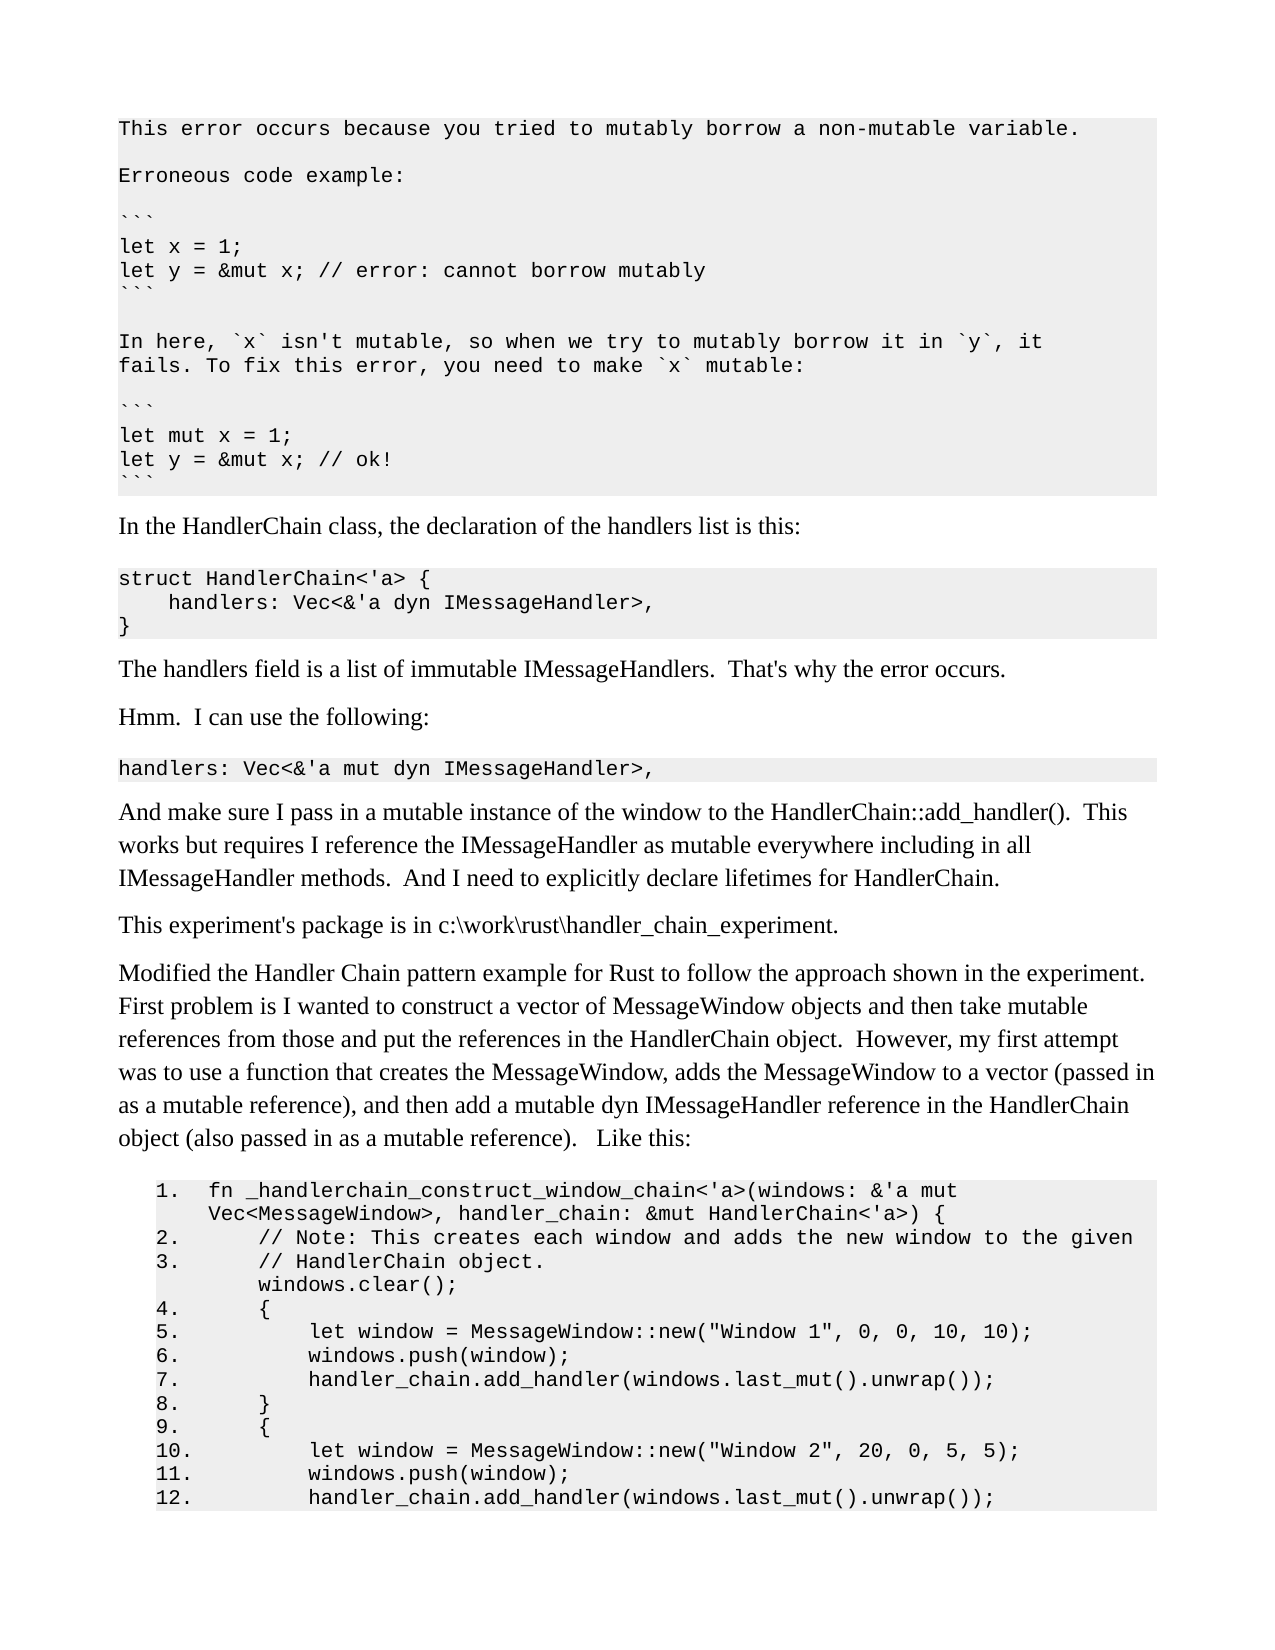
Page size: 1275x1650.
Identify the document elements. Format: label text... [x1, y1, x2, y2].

list // Note: This creates each window and adds the new window to the given [156, 1227, 1157, 1251]
text ``` [118, 402, 1157, 426]
text This experiment's package is in c:\work\rust\handler_chain_experiment. [118, 910, 1157, 939]
text } [118, 615, 1157, 639]
text Erroneous code example: [118, 165, 1157, 189]
text The handlers field is a list of immutable IMessageHandlers. That's why the error occurs. [118, 654, 1157, 683]
text In here, `x` isn't mutable, so when we try to mutably borrow it in `y`, it [118, 331, 1157, 354]
list windows.push(window); [156, 1345, 1157, 1369]
text let mut x = 1; [118, 426, 1157, 449]
text And make sure I pass in a mutable instance of the window to the HandlerChain::add_handler(). This works but requires I reference the IMessageHandler as mutable everywhere including in all IMessageHandler methods. And I need to explicitly declare lifetimes for HandlerChain. [118, 797, 1157, 892]
text fails. To fix this error, you need to make `x` mutable: [118, 354, 1157, 378]
list let window = MessageWindow::new("Window 2", 20, 0, 5, 5); [156, 1440, 1157, 1463]
list windows.clear(); [156, 1274, 1157, 1298]
list } [156, 1392, 1157, 1416]
list windows.push(window); [156, 1463, 1157, 1487]
text handlers: Vec<&'a dyn IMessageHandler>, [118, 592, 1157, 615]
list handler_chain.add_handler(windows.last_mut().unwrap()); [156, 1487, 1157, 1511]
text In the HandlerChain class, the declaration of the handlers list is this: [118, 511, 1157, 540]
text Hmm. I can use the following: [118, 702, 1157, 730]
list handler_chain.add_handler(windows.last_mut().unwrap()); [156, 1369, 1157, 1392]
text ``` [118, 284, 1157, 307]
text struct HandlerChain<'a> { [118, 568, 1157, 592]
list let window = MessageWindow::new("Window 1", 0, 0, 10, 10); [156, 1322, 1157, 1345]
list { [156, 1298, 1157, 1322]
text let y = &mut x; // ok! [118, 449, 1157, 473]
list fn _handlerchain_construct_window_chain<'a>(windows: &'a mut Vec<MessageWindow>, handler_chain: &mut HandlerChain<'a>) { [156, 1180, 1157, 1227]
text ``` [118, 473, 1157, 496]
text let y = &mut x; // error: cannot borrow mutably [118, 260, 1157, 284]
text let x = 1; [118, 236, 1157, 260]
text handlers: Vec<&'a mut dyn IMessageHandler>, [118, 758, 1157, 782]
list { [156, 1416, 1157, 1440]
text Modified the Handler Chain pattern example for Rust to follow the approach shown in the experiment. First problem is I wanted to construct a vector of MessageWindow objects and then take mutable references from those and put the references in the HandlerChain object. However, my first attempt was to use a function that creates the MessageWindow, adds the MessageWindow to a vector (passed in as a mutable reference), and then add a mutable dyn IMessageHandler reference in the HandlerChain object (also passed in as a mutable reference). Like this: [118, 958, 1157, 1152]
list // HandlerChain object. [156, 1251, 1157, 1274]
text This error occurs because you tried to mutably borrow a non-mutable variable. [118, 118, 1157, 142]
text ``` [118, 213, 1157, 236]
